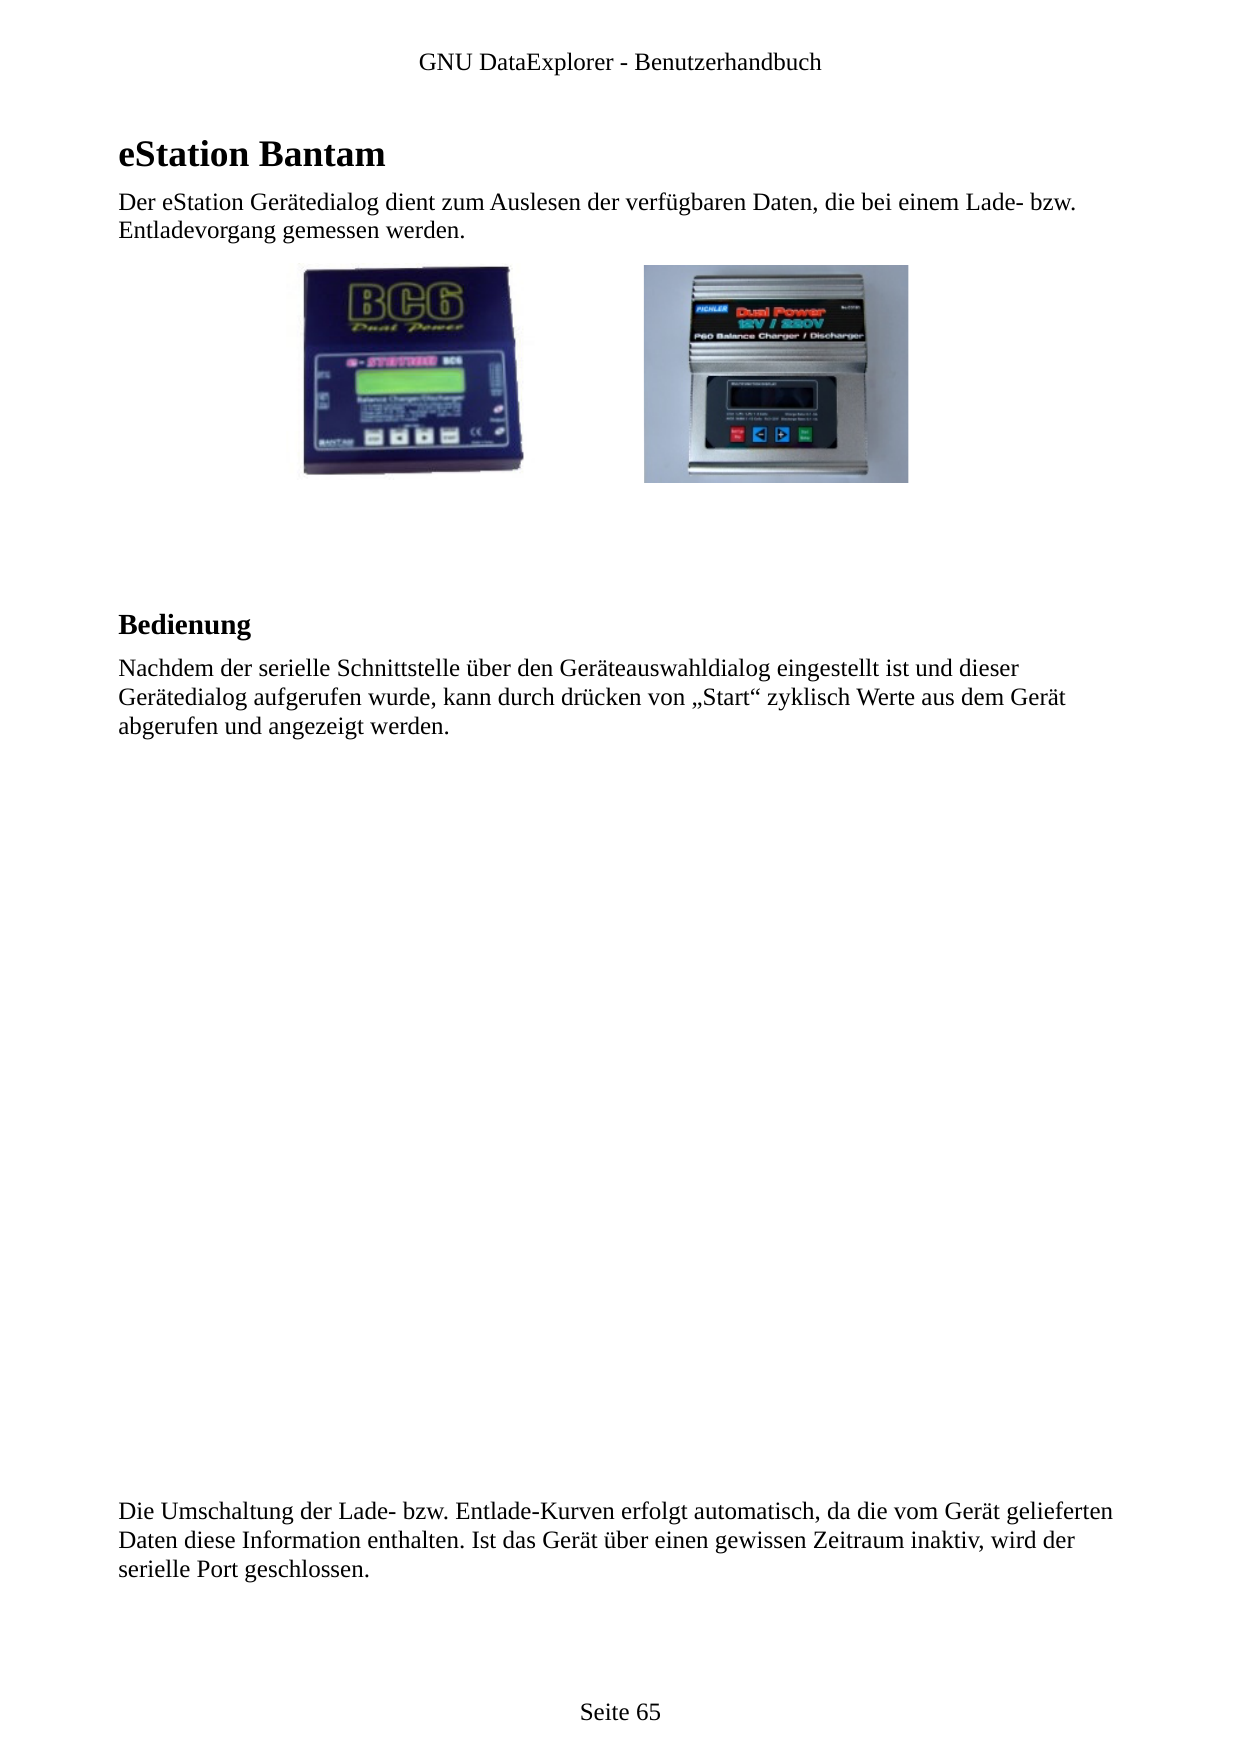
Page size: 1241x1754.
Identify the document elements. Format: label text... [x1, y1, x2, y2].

text Der eStation Gerätedialog dient zum Auslesen der verfügbaren Daten, die bei einem Lade- bzw. Entladevorgang gemessen werden. [118, 187, 1122, 244]
subtitle Bedienung [118, 607, 1122, 641]
picture [265, 263, 568, 480]
text Nachdem der serielle Schnittstelle über den Geräteauswahldialog eingestellt ist und dieser Gerätedialog aufgerufen wurde, kann durch drücken von „Start“ zyklisch Werte aus dem Gerät abgerufen und angezeigt werden. [118, 653, 1122, 740]
picture [643, 265, 909, 483]
text Die Umschaltung der Lade- bzw. Entlade-Kurven erfolgt automatisch, da die vom Gerät gelieferten Daten diese Information enthalten. Ist das Gerät über einen gewissen Zeitraum inaktiv, wird der serielle Port geschlossen. [118, 1496, 1122, 1582]
subtitle eStation Bantam [118, 131, 1122, 174]
